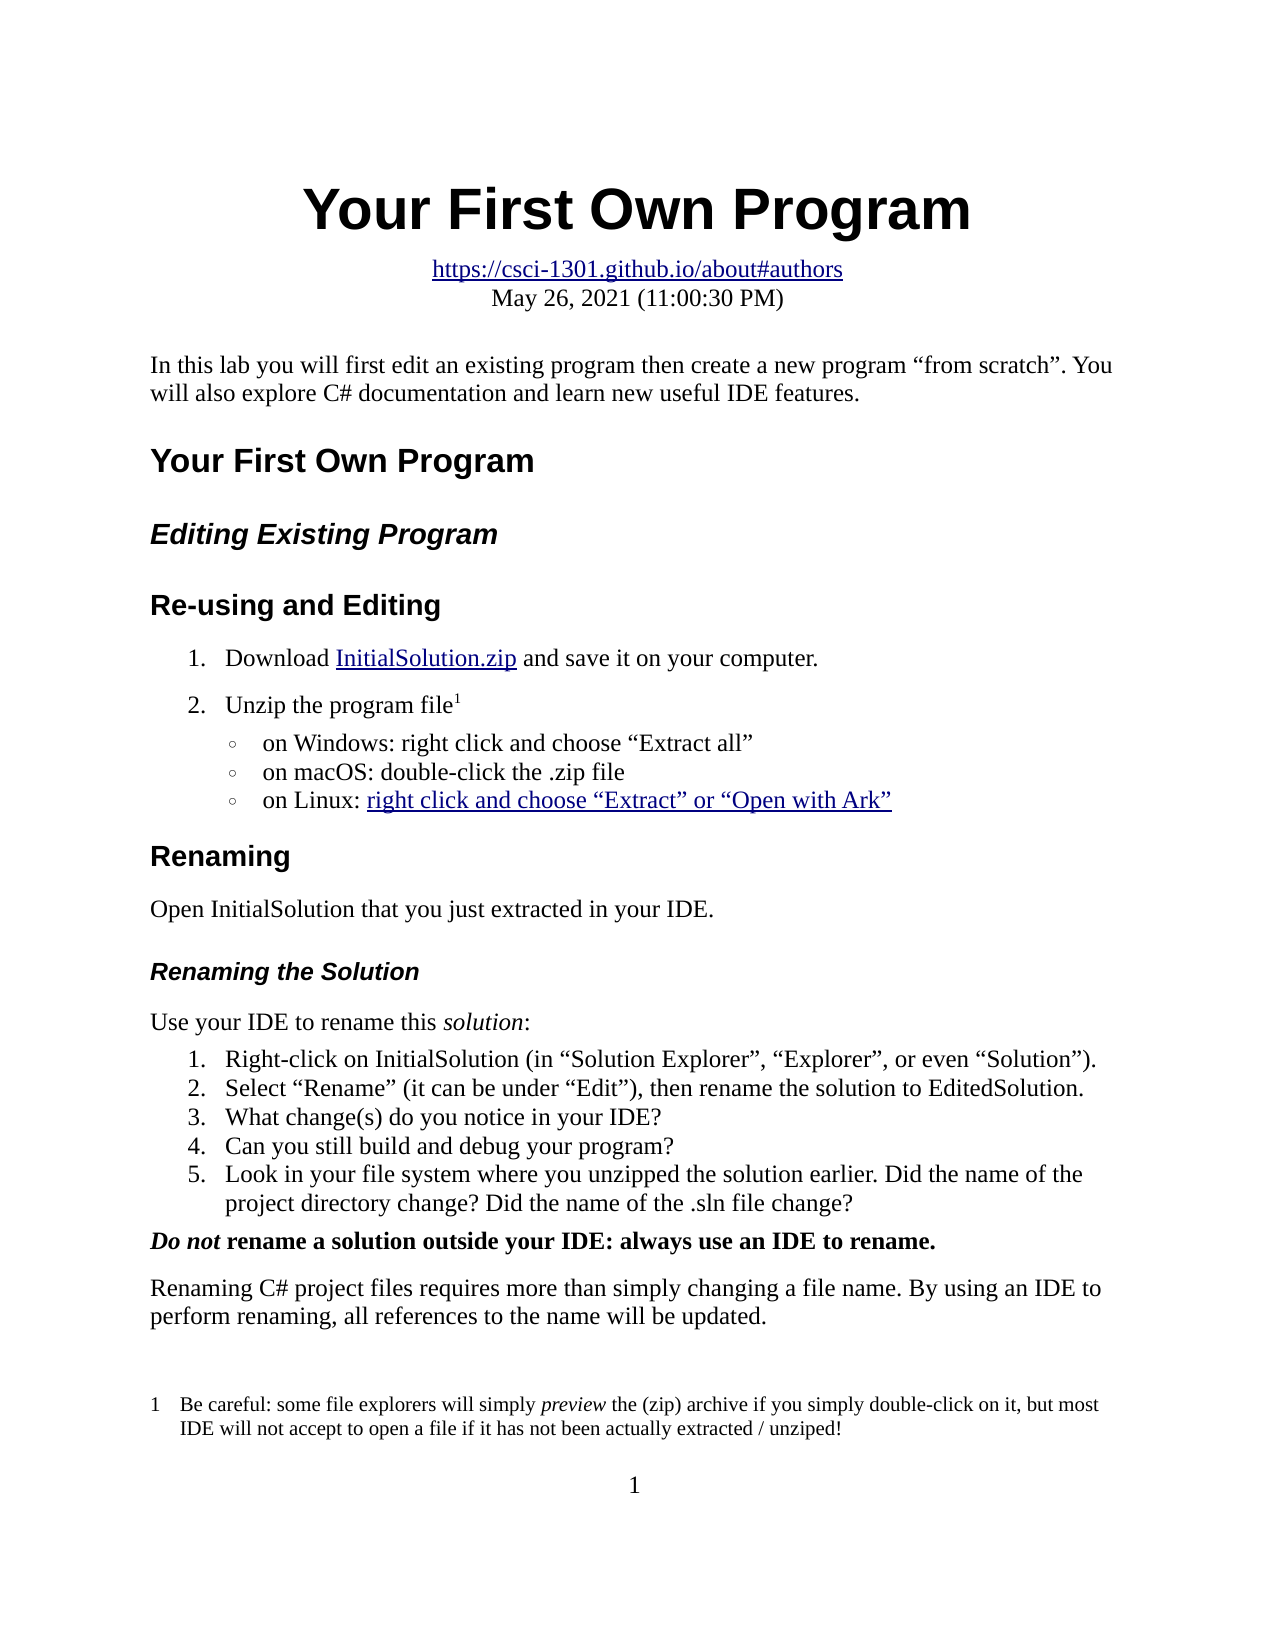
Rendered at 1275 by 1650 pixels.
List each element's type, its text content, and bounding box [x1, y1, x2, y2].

list on macOS: double-click the .zip file [225, 757, 1125, 785]
text May 26, 2021 (11:00:30 PM) [150, 283, 1125, 312]
text Renaming C# project files requires more than simply changing a file name. By using an IDE to perform renaming, all references to the name will be updated. [150, 1273, 1125, 1330]
subtitle Editing Existing Program [150, 517, 1125, 551]
text Open InitialSolution that you just extracted in your IDE. [150, 894, 1125, 923]
list Unzip the program file [187, 690, 1125, 719]
subtitle Re-using and Editing [150, 588, 1125, 622]
list Right-click on InitialSolution (in “Solution Explorer”, “Explorer”, or even “Solution”). [187, 1044, 1125, 1073]
text In this lab you will first edit an existing program then create a new program “from scratch”. You will also explore C# documentation and learn new useful IDE features. [150, 350, 1125, 407]
text Use your IDE to rename this solution: [150, 1007, 1125, 1036]
list Look in your file system where you unzipped the solution earlier. Did the name of the project directory change? Did the name of the .sln file change? [187, 1159, 1125, 1217]
subtitle Renaming [150, 839, 1125, 873]
title Your First Own Program [150, 175, 1125, 242]
list Can you still build and debug your program? [187, 1131, 1125, 1159]
list on Linux: right click and choose “Extract” or “Open with Ark” [225, 785, 1125, 814]
list on Windows: right click and choose “Extract all” [225, 728, 1125, 757]
text https://csci-1301.github.io/about#authors [150, 254, 1125, 283]
subtitle Renaming the Solution [150, 957, 1125, 985]
list Download InitialSolution.zip and save it on your computer. [187, 643, 1125, 672]
list Be careful: some file explorers will simply preview the (zip) archive if you simply double-click on it, but most IDE will not accept to open a file if it has not been actually extracted / unziped! [150, 1392, 1125, 1440]
list Select “Rename” (it can be under “Edit”), then rename the solution to EditedSolution. [187, 1073, 1125, 1102]
subtitle Your First Own Program [150, 441, 1125, 480]
list What change(s) do you notice in your IDE? [187, 1102, 1125, 1131]
text Do not rename a solution outside your IDE: always use an IDE to rename. [150, 1226, 1125, 1255]
